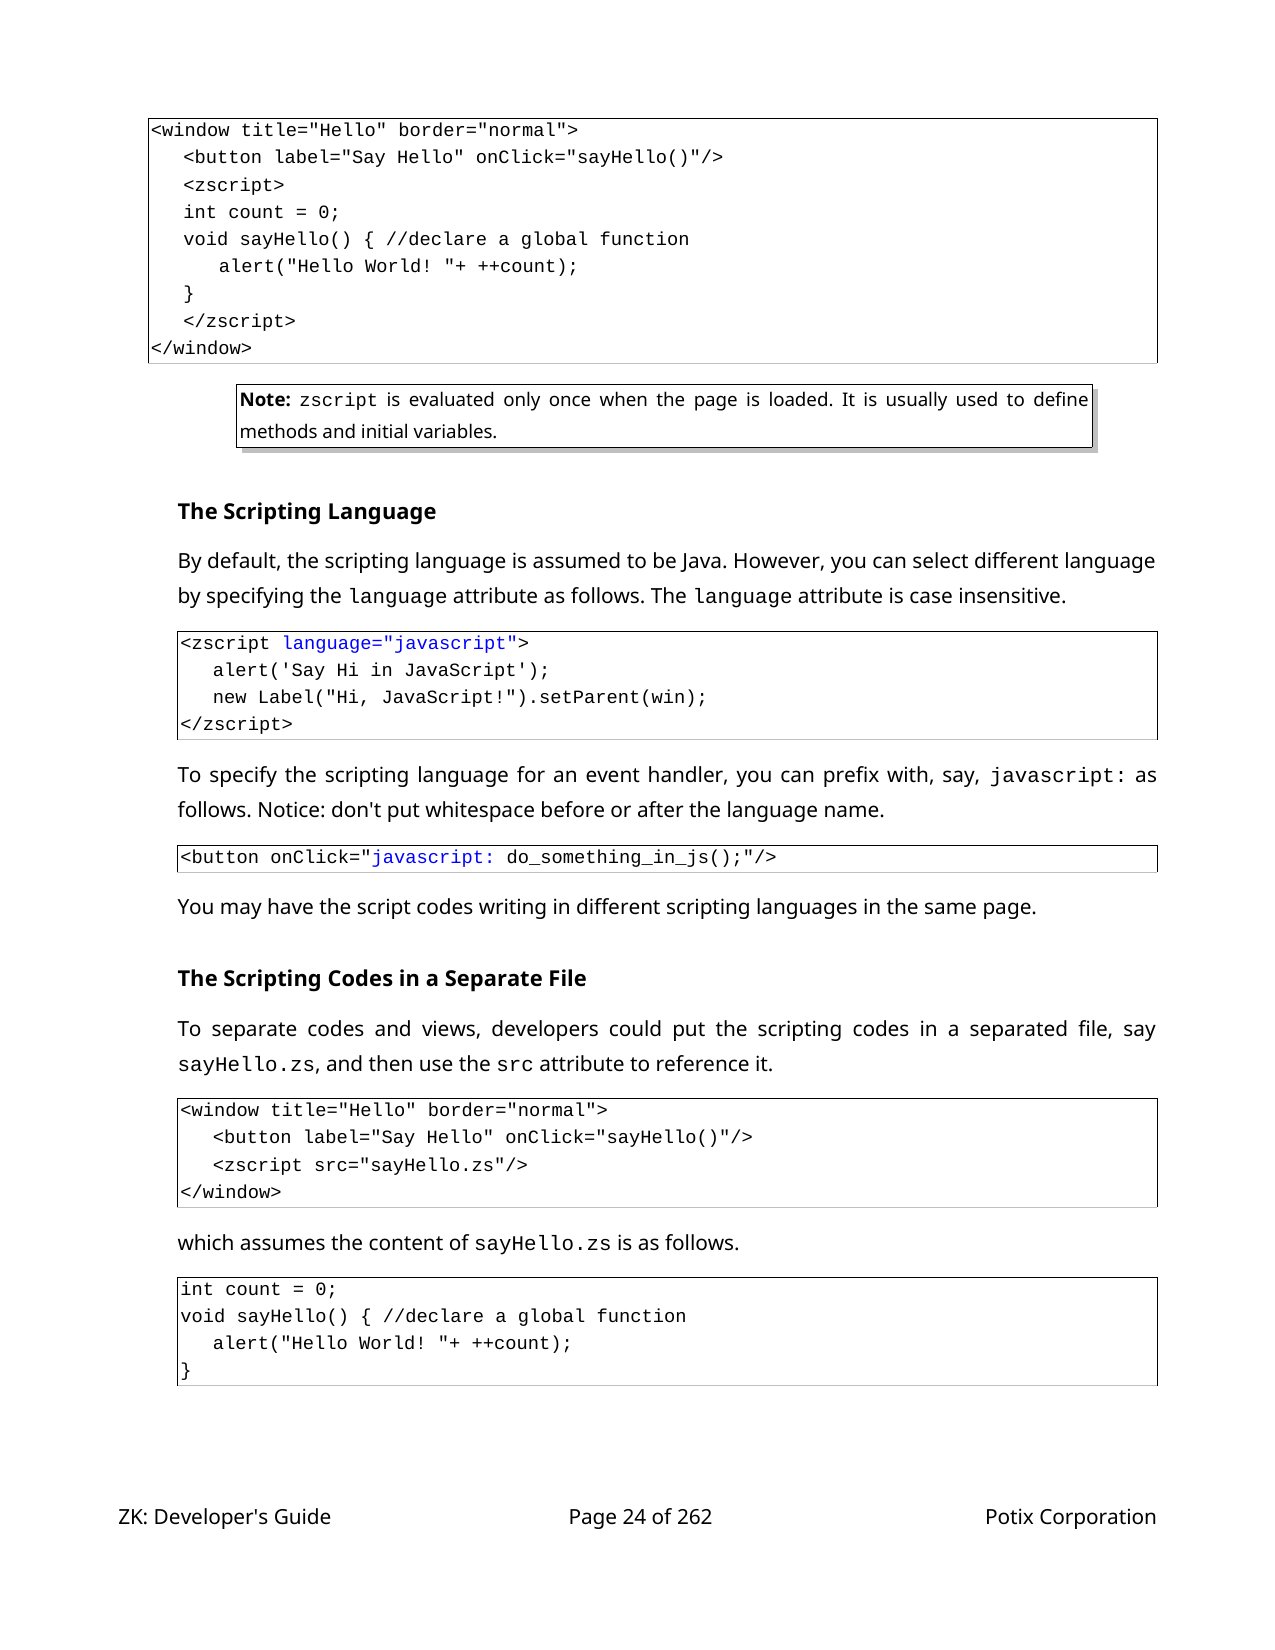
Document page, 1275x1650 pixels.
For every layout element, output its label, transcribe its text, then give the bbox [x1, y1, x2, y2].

text To separate codes and views, developers could put the scripting codes in a separated file, say sayHello.zs, and then use the src attribute to reference it. [177, 1014, 1157, 1077]
subtitle The Scripting Language [177, 496, 1157, 526]
text } [178, 1358, 1157, 1385]
text alert('Say Hi in JavaScript'); [178, 658, 1157, 682]
text Note: zscript is evaluated only once when the page is loaded. It is usually used to define methods and initial variables. [237, 385, 1092, 447]
text new Label("Hi, JavaScript!").setParent(win); [178, 685, 1157, 709]
text void sayHello() { //declare a global function [178, 1304, 1157, 1328]
text <button label="Say Hello" onClick="sayHello()"/> [149, 145, 1157, 169]
text To specify the scripting language for an event handler, you can prefix with, say, javascript: as follows. Notice: don't put whitespace before or after the language name. [177, 760, 1157, 824]
subtitle The Scripting Codes in a Separate File [177, 963, 1157, 993]
text <window title="Hello" border="normal"> [149, 119, 1157, 142]
text alert("Hello World! "+ ++count); [149, 254, 1157, 278]
text <button onClick="javascript: do_something_in_js();"/> [178, 846, 1157, 872]
text </window> [149, 336, 1157, 363]
text By default, the scripting language is assumed to be Java. However, you can select different language by specifying the language attribute as follows. The language attribute is case insensitive. [177, 546, 1157, 610]
text int count = 0; [178, 1278, 1157, 1301]
text } [149, 281, 1157, 306]
text <zscript language="javascript"> [178, 632, 1157, 655]
text alert("Hello World! "+ ++count); [178, 1331, 1157, 1355]
text You may have the script codes writing in different scripting languages in the same page. [177, 892, 1157, 921]
text </window> [178, 1180, 1157, 1207]
text which assumes the content of sayHello.zs is as follows. [177, 1228, 1157, 1256]
text int count = 0; [149, 200, 1157, 224]
text <zscript> [149, 172, 1157, 197]
text </zscript> [149, 308, 1157, 333]
text void sayHello() { //declare a global function [149, 227, 1157, 251]
text <button label="Say Hello" onClick="sayHello()"/> [178, 1125, 1157, 1149]
text <window title="Hello" border="normal"> [178, 1099, 1157, 1122]
text </zscript> [178, 712, 1157, 739]
text <zscript src="sayHello.zs"/> [178, 1152, 1157, 1177]
